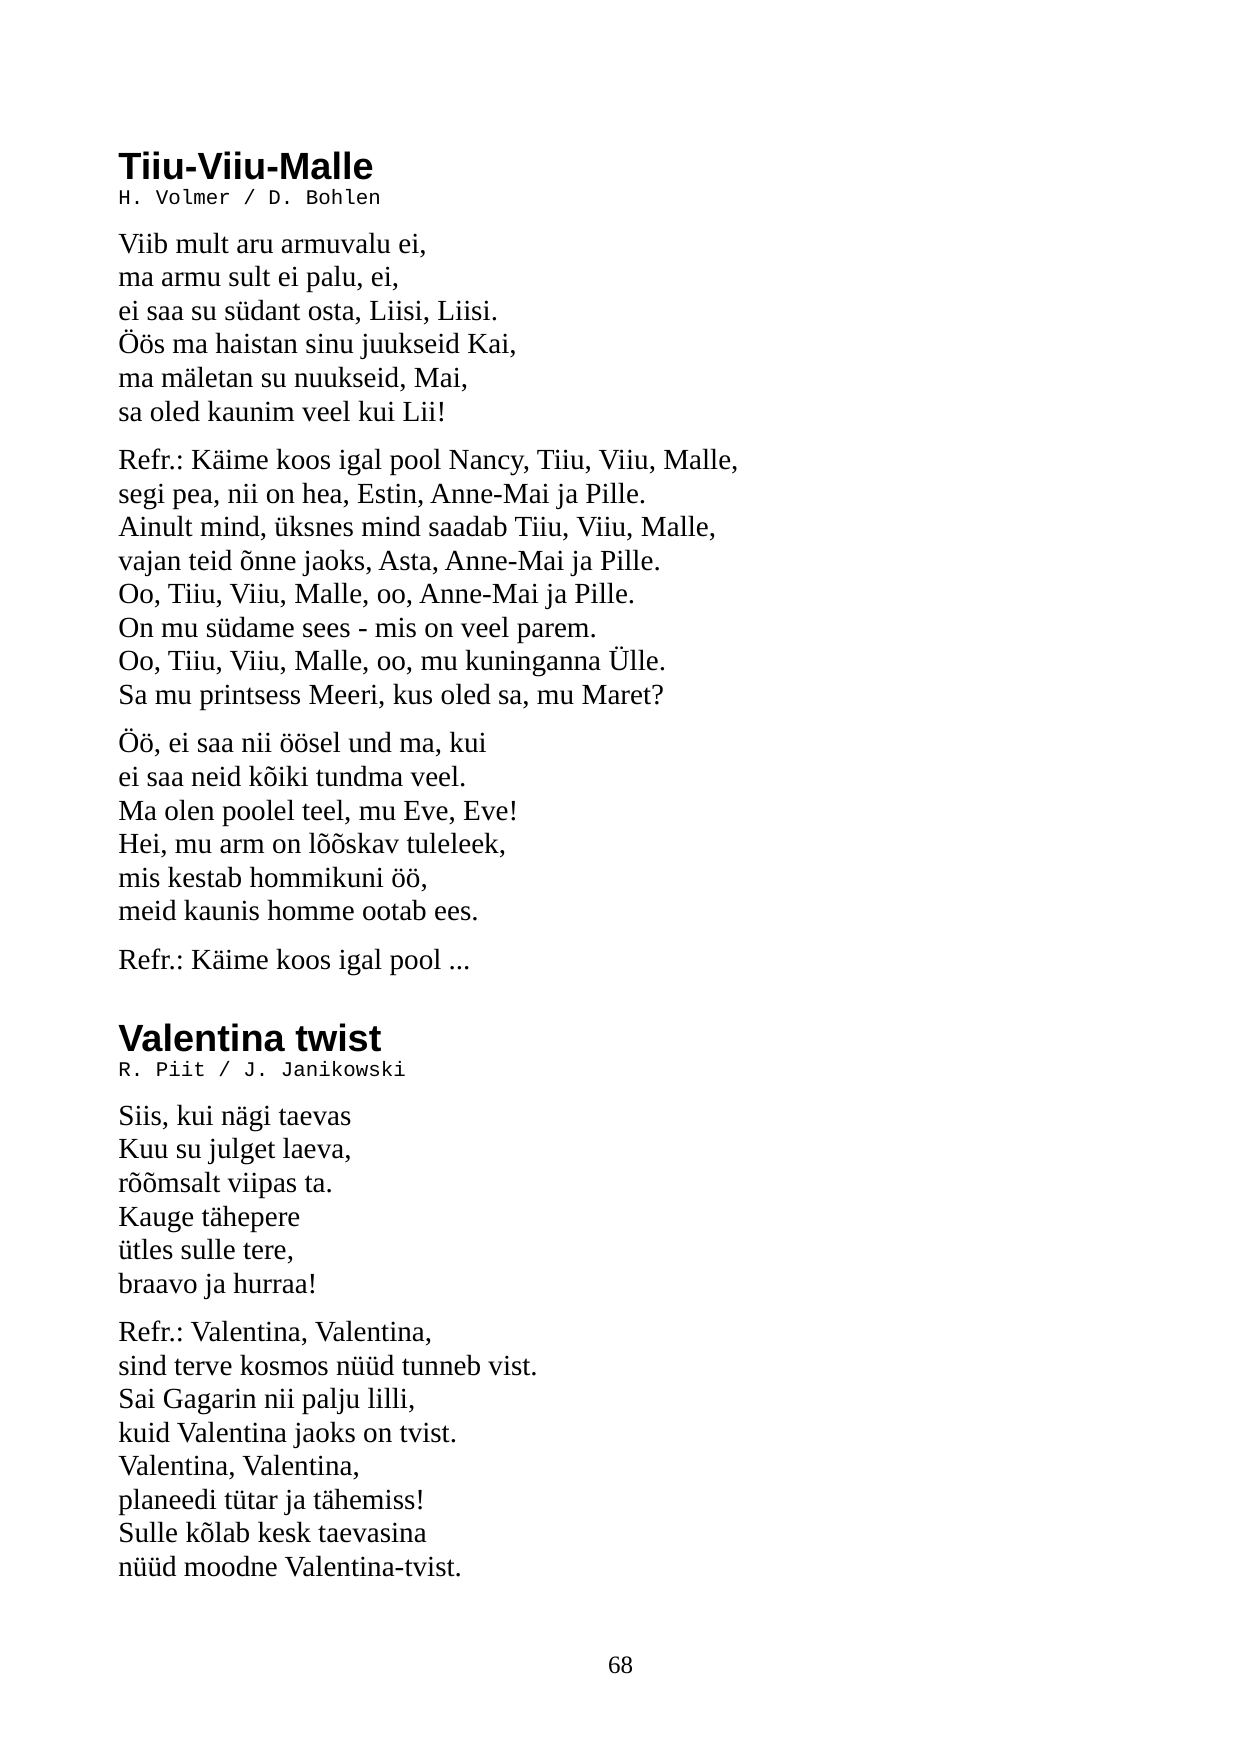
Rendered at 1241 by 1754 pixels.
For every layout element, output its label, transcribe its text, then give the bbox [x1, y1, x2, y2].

text Viib mult aru armuvalu ei, ma armu sult ei palu, ei, ei saa su südant osta, Liisi, Liisi. Öös ma haistan sinu juukseid Kai, ma mäletan su nuukseid, Mai, sa oled kaunim veel kui Lii! [118, 226, 1122, 427]
text Siis, kui nägi taevas Kuu su julget laeva, rõõmsalt viipas ta. Kauge tähepere ütles sulle tere, braavo ja hurraa! [118, 1098, 1122, 1299]
text H. Volmer / D. Bohlen [118, 187, 1122, 211]
text Refr.: Käime koos igal pool ... [118, 942, 1122, 975]
subtitle Valentina twist [118, 1016, 1122, 1059]
text Refr.: Käime koos igal pool Nancy, Tiiu, Viiu, Malle, segi pea, nii on hea, Estin, Anne-Mai ja Pille. Ainult mind, üksnes mind saadab Tiiu, Viiu, Malle, vajan teid õnne jaoks, Asta, Anne-Mai ja Pille. Oo, Tiiu, Viiu, Malle, oo, Anne-Mai ja Pille. On mu südame sees - mis on veel parem. Oo, Tiiu, Viiu, Malle, oo, mu kuninganna Ülle. Sa mu printsess Meeri, kus oled sa, mu Maret? [118, 442, 1122, 711]
text R. Piit / J. Janikowski [118, 1059, 1122, 1083]
subtitle Tiiu-Viiu-Malle [118, 144, 1122, 187]
text Öö, ei saa nii öösel und ma, kui ei saa neid kõiki tundma veel. Ma olen poolel teel, mu Eve, Eve! Hei, mu arm on lõõskav tuleleek, mis kestab hommikuni öö, meid kaunis homme ootab ees. [118, 726, 1122, 927]
text Refr.: Valentina, Valentina, sind terve kosmos nüüd tunneb vist. Sai Gagarin nii palju lilli, kuid Valentina jaoks on tvist. Valentina, Valentina, planeedi tütar ja tähemiss! Sulle kõlab kesk taevasina nüüd moodne Valentina-tvist. [118, 1314, 1122, 1583]
